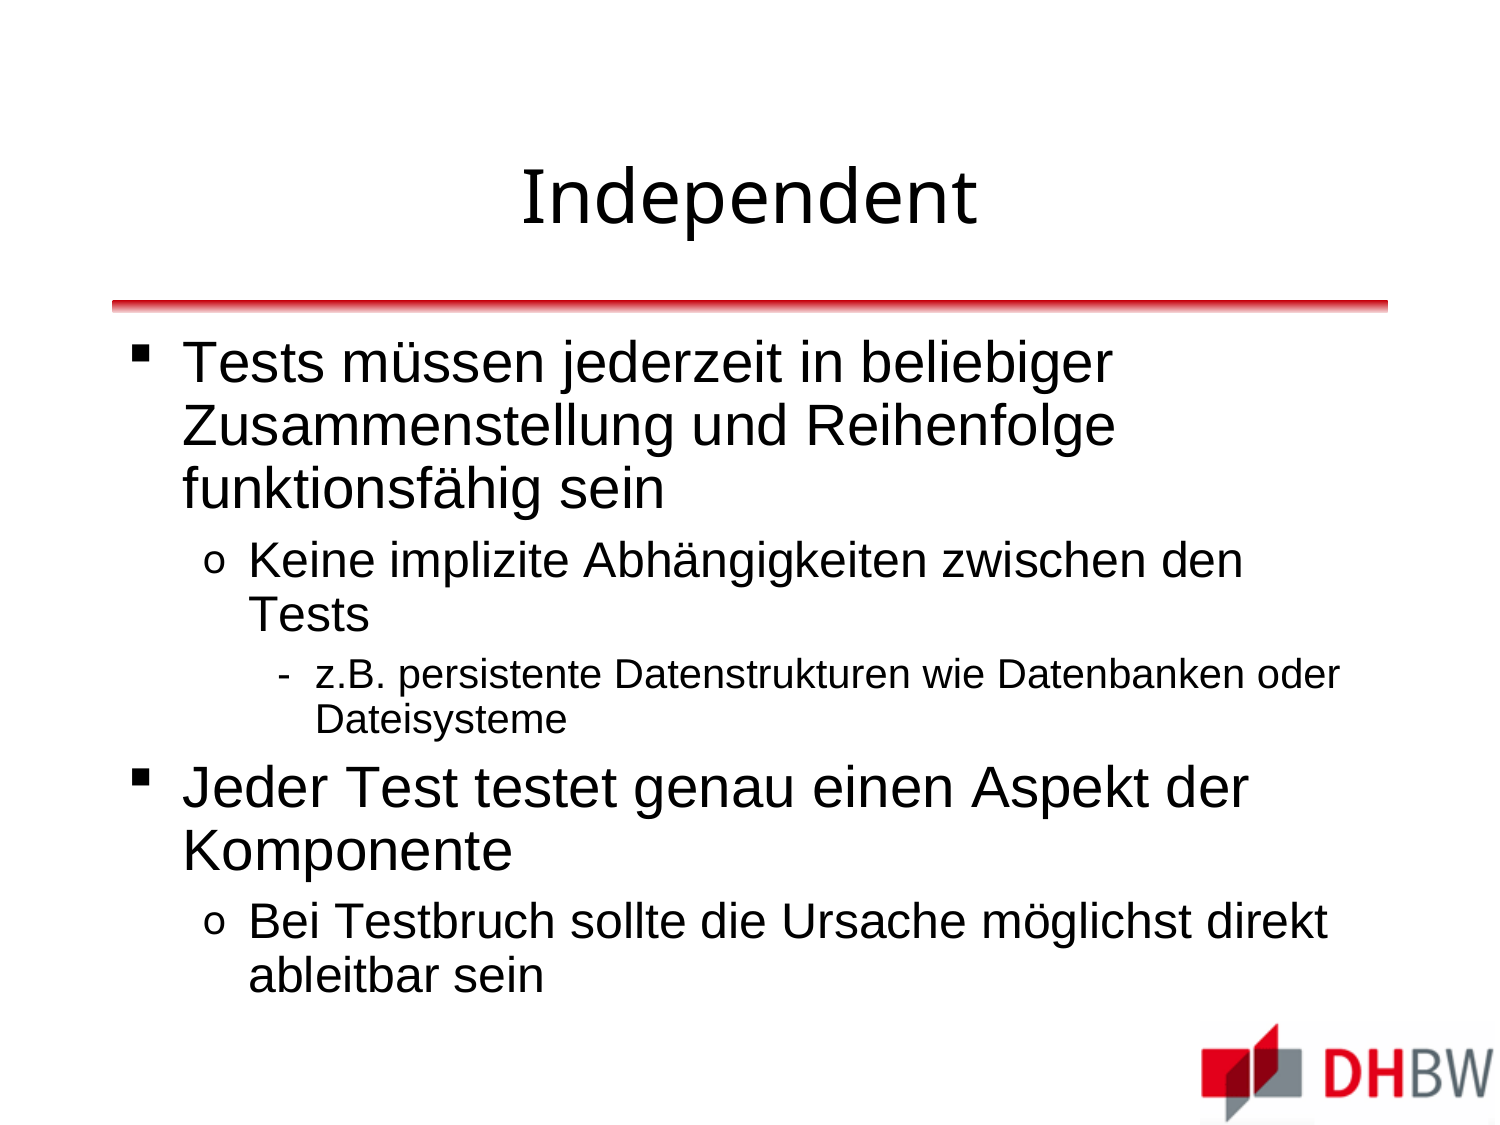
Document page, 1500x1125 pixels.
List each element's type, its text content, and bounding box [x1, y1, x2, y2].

title Independent [112, 99, 1388, 288]
list Tests müssen jederzeit in beliebiger Zusammenstellung und Reihenfolge funktionsfähig sein Keine implizite Abhängigkeiten zwischen den Tests z.B. persistente Datenstrukturen wie Datenbanken oder Dateisysteme Jeder Test testet genau einen Aspekt der Komponente Bei Testbruch sollte die Ursache möglichst direkt ableitbar sein [112, 324, 1388, 1051]
picture [1200, 1021, 1495, 1125]
